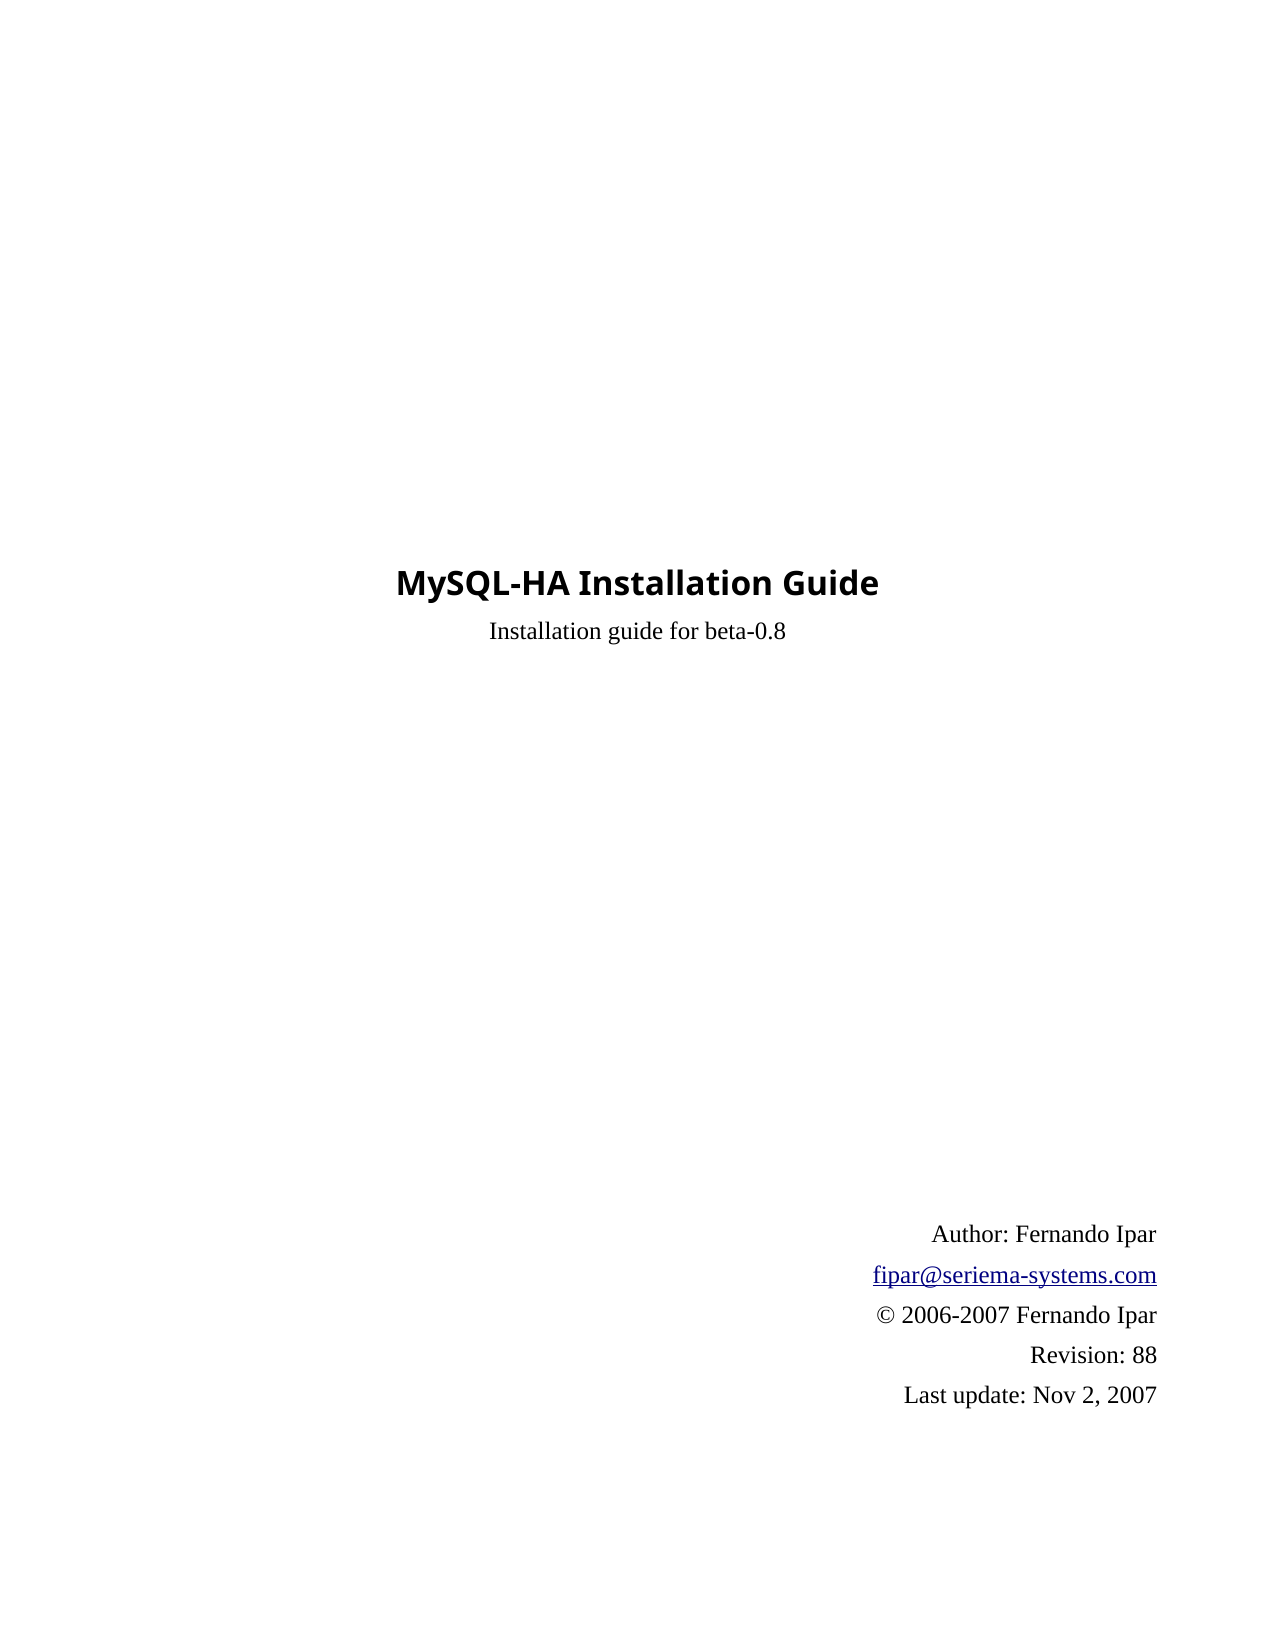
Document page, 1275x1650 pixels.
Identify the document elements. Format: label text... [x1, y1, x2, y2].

text Last update: Nov 2, 2007 [118, 1381, 1157, 1409]
text © 2006-2007 Fernando Ipar [118, 1301, 1157, 1329]
text Author: Fernando Ipar [118, 1221, 1157, 1248]
text Revision: 88 [118, 1341, 1157, 1369]
text Installation guide for beta-0.8 [118, 617, 1157, 645]
text fipar@seriema-systems.com [118, 1261, 1157, 1288]
subtitle MySQL-HA Installation Guide [118, 559, 1157, 605]
